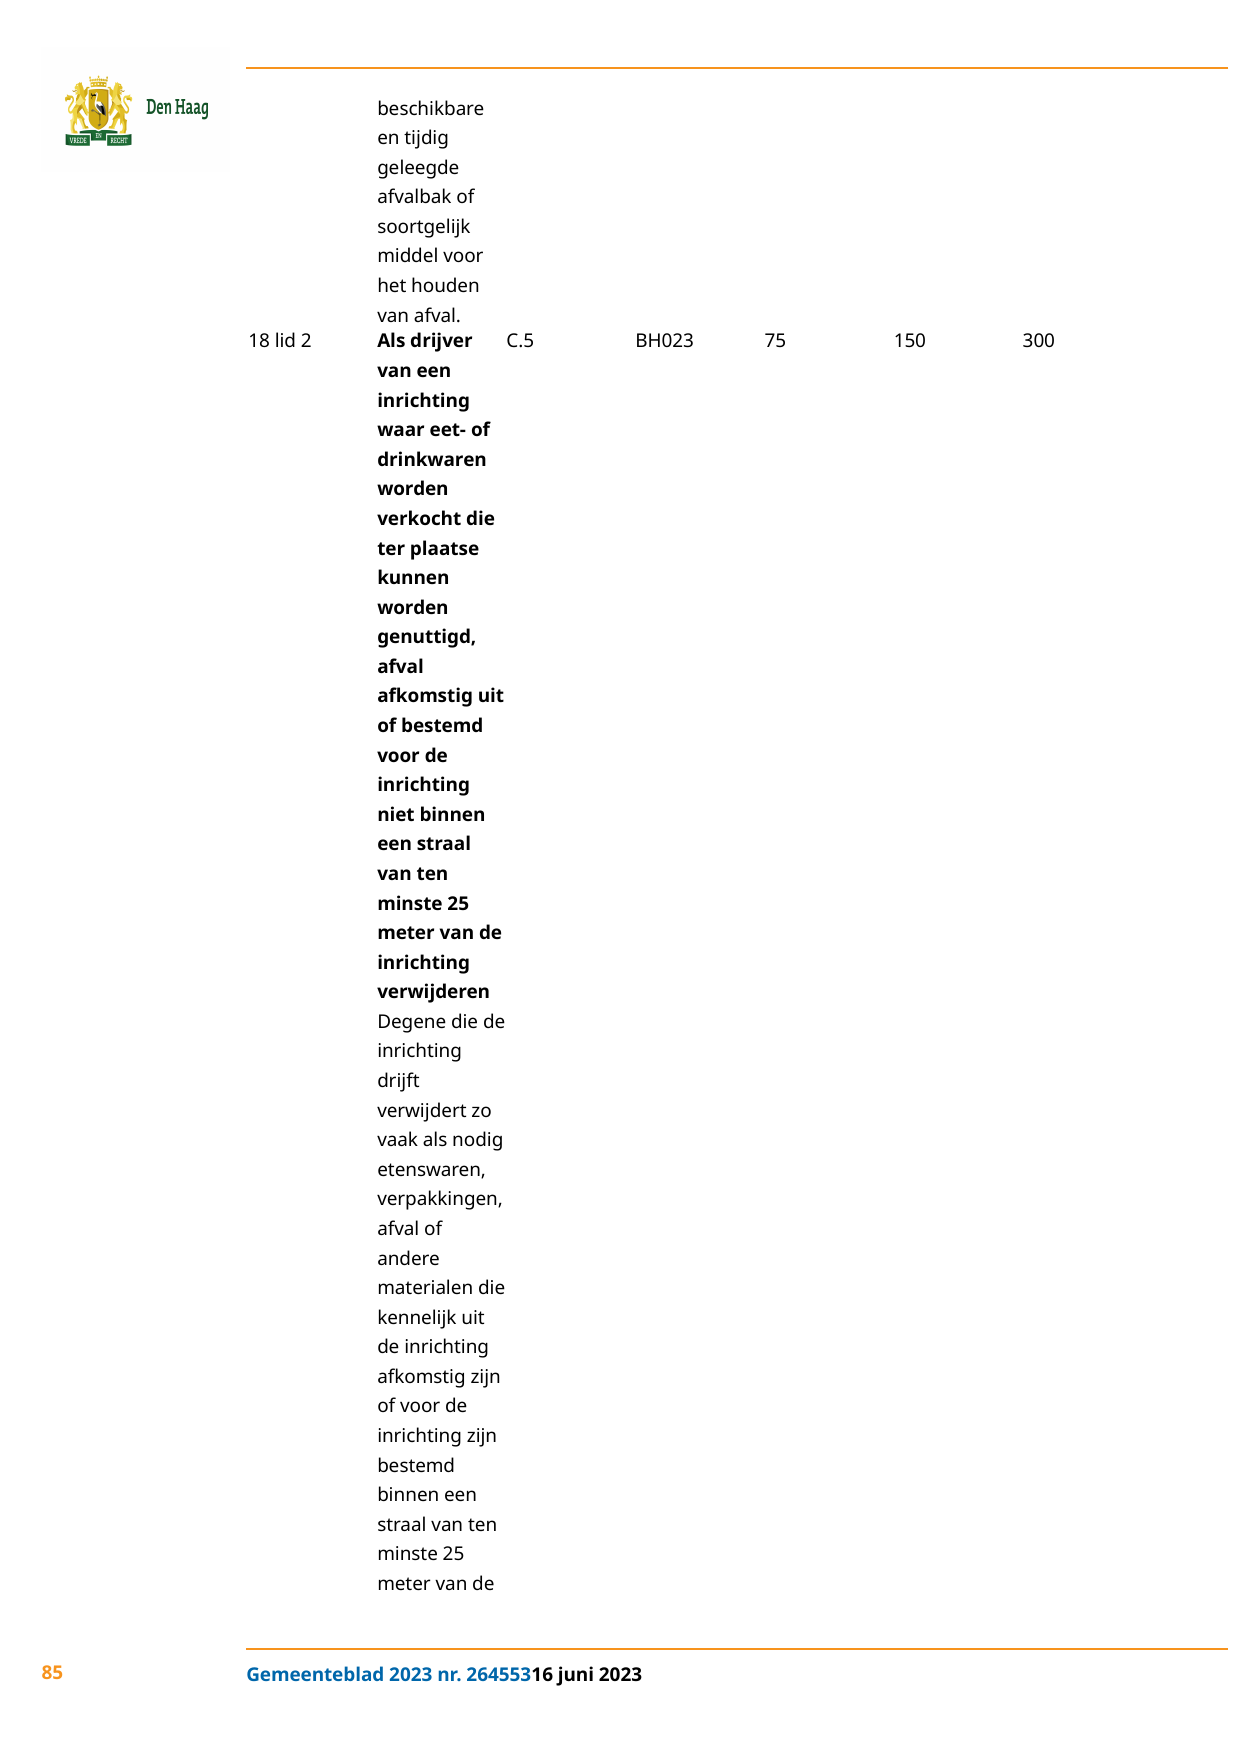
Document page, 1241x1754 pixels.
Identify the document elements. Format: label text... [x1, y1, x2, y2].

table_cell Als drijver van een inrichting waar eet- of drinkwaren worden verkocht die ter plaatse kunnen worden genuttigd, afval afkomstig uit of bestemd voor de inrichting niet binnen een straal van ten minste 25 meter van de inrichting verwijderen Degene die de inrichting drijft verwijdert zo vaak als nodig etenswaren, verpakkingen, afval of andere materialen die kennelijk uit de inrichting afkomstig zijn of voor de inrichting zijn bestemd binnen een straal van ten minste 25 meter van de [377, 328, 506, 1596]
table_cell beschikbare en tijdig geleegde afvalbak of soortgelijk middel voor het houden van afval. [377, 95, 506, 328]
picture [41, 47, 231, 172]
table_cell [635, 95, 764, 328]
table_cell C.5 [506, 328, 635, 1596]
table_cell 150 [894, 328, 1022, 1596]
table_cell [894, 95, 1022, 328]
table_cell [1023, 95, 1152, 328]
table_cell [248, 95, 377, 328]
table_cell 18 lid 2 [248, 328, 377, 1596]
table_cell [506, 95, 635, 328]
table_cell 300 [1023, 328, 1152, 1596]
table_cell [764, 95, 893, 328]
table_cell 75 [764, 328, 893, 1596]
table_cell BH023 [635, 328, 764, 1596]
